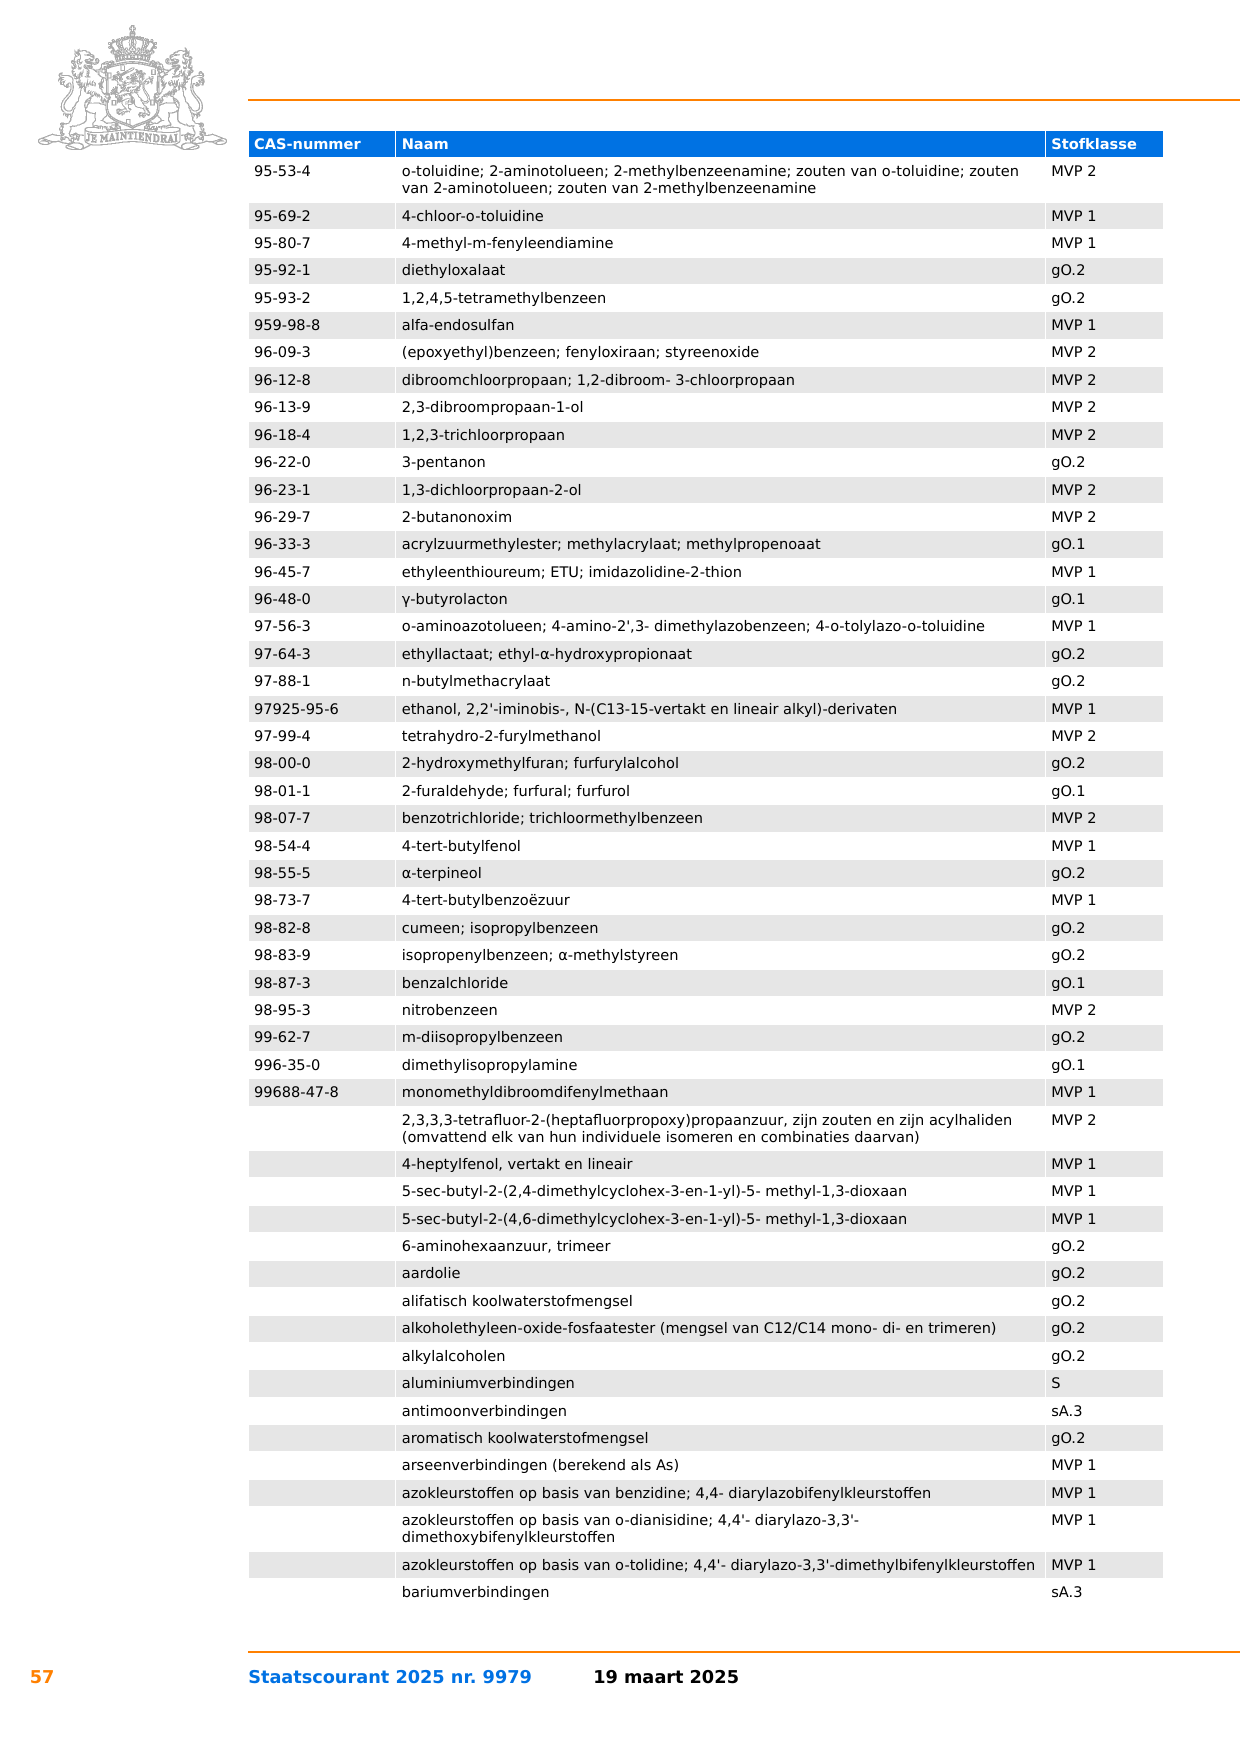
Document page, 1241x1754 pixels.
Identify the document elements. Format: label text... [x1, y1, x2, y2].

table_cell tetrahydro-2-furylmethanol [396, 723, 1045, 749]
table_cell 96-13-9 [249, 395, 395, 421]
table_header Naam [396, 131, 1045, 157]
table_cell 4-tert-butylfenol [396, 833, 1045, 859]
table_cell MVP 2 [1046, 422, 1163, 448]
table_cell aromatisch koolwaterstofmengsel [396, 1425, 1045, 1451]
table_cell azokleurstoffen op basis van benzidine; 4,4- diarylazobifenylkleurstoffen [396, 1480, 1045, 1506]
table_cell o-aminoazotolueen; 4-amino-2',3- dimethylazobenzeen; 4-o-tolylazo-o-toluidine [396, 614, 1045, 640]
table_cell 3-pentanon [396, 449, 1045, 476]
table_cell MVP 2 [1046, 367, 1163, 393]
table_cell 95-53-4 [249, 158, 395, 202]
table_cell gO.2 [1046, 449, 1163, 476]
table_cell 97925-95-6 [249, 696, 395, 722]
table_cell gO.2 [1046, 915, 1163, 941]
table_cell 959-98-8 [249, 312, 395, 339]
table_cell 96-18-4 [249, 422, 395, 448]
table_cell alifatisch koolwaterstofmengsel [396, 1288, 1045, 1314]
table_cell gO.2 [1046, 943, 1163, 969]
table_cell [249, 1288, 395, 1314]
table_cell 4-methyl-m-fenyleendiamine [396, 230, 1045, 256]
table_cell n-butylmethacrylaat [396, 669, 1045, 695]
table_cell gO.2 [1046, 1261, 1163, 1287]
table_cell 96-12-8 [249, 367, 395, 393]
table_cell alfa-endosulfan [396, 312, 1045, 339]
table_cell [249, 1107, 395, 1150]
table_cell MVP 2 [1046, 158, 1163, 202]
table_cell [249, 1261, 395, 1287]
table_cell alkoholethyleen-oxide-fosfaatester (mengsel van C12/C14 mono- di- en trimeren) [396, 1316, 1045, 1342]
table_cell MVP 1 [1046, 1206, 1163, 1232]
table_cell MVP 1 [1046, 696, 1163, 722]
table_cell gO.2 [1046, 860, 1163, 887]
table_cell gO.2 [1046, 1288, 1163, 1314]
table_cell 96-09-3 [249, 340, 395, 366]
table_cell [249, 1206, 395, 1232]
picture [38, 25, 227, 150]
table_cell 1,2,3-trichloorpropaan [396, 422, 1045, 448]
table_header CAS-nummer [249, 131, 395, 157]
table_cell aluminiumverbindingen [396, 1370, 1045, 1397]
table_cell 97-64-3 [249, 641, 395, 667]
table_cell 96-29-7 [249, 504, 395, 530]
table_cell nitrobenzeen [396, 997, 1045, 1023]
table_cell [249, 1151, 395, 1177]
table_cell dibroomchloorpropaan; 1,2-dibroom- 3-chloorpropaan [396, 367, 1045, 393]
table_cell 5-sec-butyl-2-(4,6-dimethylcyclohex-3-en-1-yl)-5- methyl-1,3-dioxaan [396, 1206, 1045, 1232]
table_cell [249, 1370, 395, 1397]
table_cell 95-69-2 [249, 203, 395, 229]
table_cell 99688-47-8 [249, 1079, 395, 1106]
table_cell [249, 1579, 395, 1605]
table_cell 2,3-dibroompropaan-1-ol [396, 395, 1045, 421]
table_cell (epoxyethyl)benzeen; fenyloxiraan; styreenoxide [396, 340, 1045, 366]
table_cell azokleurstoffen op basis van o-dianisidine; 4,4'- diarylazo-3,3'-dimethoxybifenylkleurstoffen [396, 1507, 1045, 1551]
table_cell benzotrichloride; trichloormethylbenzeen [396, 805, 1045, 832]
table_cell 4-heptylfenol, vertakt en lineair [396, 1151, 1045, 1177]
table_cell gO.2 [1046, 669, 1163, 695]
table_cell 2,3,3,3-tetrafluor-2-(heptafluorpropoxy)propaanzuur, zijn zouten en zijn acylhaliden (omvattend elk van hun individuele isomeren en combinaties daarvan) [396, 1107, 1045, 1150]
table_cell aardolie [396, 1261, 1045, 1287]
table_cell 98-00-0 [249, 751, 395, 777]
table_cell m-diisopropylbenzeen [396, 1025, 1045, 1051]
table_cell α-terpineol [396, 860, 1045, 887]
table_cell 5-sec-butyl-2-(2,4-dimethylcyclohex-3-en-1-yl)-5- methyl-1,3-dioxaan [396, 1179, 1045, 1205]
table_cell MVP 1 [1046, 230, 1163, 256]
table_cell gO.2 [1046, 285, 1163, 311]
table_cell antimoonverbindingen [396, 1398, 1045, 1424]
table_cell MVP 2 [1046, 477, 1163, 503]
table_cell 98-07-7 [249, 805, 395, 832]
table_cell 98-83-9 [249, 943, 395, 969]
table_cell MVP 1 [1046, 1179, 1163, 1205]
table_cell benzalchloride [396, 970, 1045, 996]
table_cell MVP 1 [1046, 559, 1163, 585]
table_cell gO.1 [1046, 1052, 1163, 1078]
table_cell o-toluidine; 2-aminotolueen; 2-methylbenzeenamine; zouten van o-toluidine; zouten van 2-aminotolueen; zouten van 2-methylbenzeenamine [396, 158, 1045, 202]
table_cell cumeen; isopropylbenzeen [396, 915, 1045, 941]
table_cell 98-87-3 [249, 970, 395, 996]
table_cell 97-99-4 [249, 723, 395, 749]
table_cell γ-butyrolacton [396, 586, 1045, 613]
table_cell MVP 2 [1046, 1107, 1163, 1150]
table_cell 98-82-8 [249, 915, 395, 941]
table_cell gO.1 [1046, 531, 1163, 558]
table_cell arseenverbindingen (berekend als As) [396, 1453, 1045, 1479]
table_cell MVP 1 [1046, 1079, 1163, 1106]
table_cell [249, 1233, 395, 1260]
table_cell [249, 1425, 395, 1451]
table_cell MVP 1 [1046, 1552, 1163, 1578]
table_cell gO.2 [1046, 1025, 1163, 1051]
table_cell MVP 1 [1046, 1453, 1163, 1479]
table_cell monomethyldibroomdifenylmethaan [396, 1079, 1045, 1106]
table_cell 97-88-1 [249, 669, 395, 695]
table_cell gO.1 [1046, 970, 1163, 996]
table_cell gO.2 [1046, 1425, 1163, 1451]
table_cell gO.2 [1046, 1316, 1163, 1342]
table_cell MVP 2 [1046, 723, 1163, 749]
table_cell sA.3 [1046, 1579, 1163, 1605]
table_cell MVP 1 [1046, 1480, 1163, 1506]
table_header Stofklasse [1046, 131, 1163, 157]
table_cell 98-01-1 [249, 778, 395, 804]
table_cell ethyllactaat; ethyl-α-hydroxypropionaat [396, 641, 1045, 667]
table_cell diethyloxalaat [396, 258, 1045, 284]
table_cell 97-56-3 [249, 614, 395, 640]
table_cell isopropenylbenzeen; α-methylstyreen [396, 943, 1045, 969]
table_cell 96-22-0 [249, 449, 395, 476]
table_cell MVP 1 [1046, 1507, 1163, 1551]
table_cell alkylalcoholen [396, 1343, 1045, 1369]
table_cell 1,3-dichloorpropaan-2-ol [396, 477, 1045, 503]
table_cell 96-45-7 [249, 559, 395, 585]
table_cell 96-33-3 [249, 531, 395, 558]
table_cell 6-aminohexaanzuur, trimeer [396, 1233, 1045, 1260]
table_cell MVP 1 [1046, 614, 1163, 640]
table_cell 98-73-7 [249, 888, 395, 914]
table_cell 98-54-4 [249, 833, 395, 859]
table_cell bariumverbindingen [396, 1579, 1045, 1605]
table_cell 95-92-1 [249, 258, 395, 284]
table_cell [249, 1398, 395, 1424]
table_cell 98-55-5 [249, 860, 395, 887]
table_cell gO.2 [1046, 751, 1163, 777]
table_cell gO.1 [1046, 778, 1163, 804]
table_cell 4-chloor-o-toluidine [396, 203, 1045, 229]
table_cell gO.2 [1046, 641, 1163, 667]
table_cell [249, 1316, 395, 1342]
table_cell 95-93-2 [249, 285, 395, 311]
table_cell 2-furaldehyde; furfural; furfurol [396, 778, 1045, 804]
table_cell [249, 1179, 395, 1205]
table_cell gO.2 [1046, 258, 1163, 284]
table_cell acrylzuurmethylester; methylacrylaat; methylpropenoaat [396, 531, 1045, 558]
table_cell 1,2,4,5-tetramethylbenzeen [396, 285, 1045, 311]
table_cell sA.3 [1046, 1398, 1163, 1424]
table_cell [249, 1453, 395, 1479]
table_cell gO.2 [1046, 1233, 1163, 1260]
table_cell MVP 2 [1046, 805, 1163, 832]
table_cell MVP 1 [1046, 312, 1163, 339]
table_cell MVP 1 [1046, 203, 1163, 229]
table_cell 95-80-7 [249, 230, 395, 256]
table_cell MVP 1 [1046, 833, 1163, 859]
table_cell 2-hydroxymethylfuran; furfurylalcohol [396, 751, 1045, 777]
table_cell [249, 1507, 395, 1551]
table_cell 96-48-0 [249, 586, 395, 613]
table_cell 996-35-0 [249, 1052, 395, 1078]
table_cell gO.2 [1046, 1343, 1163, 1369]
table_cell ethanol, 2,2'-iminobis-, N-(C13-15-vertakt en lineair alkyl)-derivaten [396, 696, 1045, 722]
table_cell 96-23-1 [249, 477, 395, 503]
table_cell MVP 2 [1046, 340, 1163, 366]
table_cell 4-tert-butylbenzoëzuur [396, 888, 1045, 914]
table_cell 2-butanonoxim [396, 504, 1045, 530]
table_cell gO.1 [1046, 586, 1163, 613]
table_cell MVP 1 [1046, 888, 1163, 914]
table_cell MVP 2 [1046, 504, 1163, 530]
table_cell 98-95-3 [249, 997, 395, 1023]
table_cell ethyleenthioureum; ETU; imidazolidine-2-thion [396, 559, 1045, 585]
table_cell S [1046, 1370, 1163, 1397]
table_cell [249, 1552, 395, 1578]
table_cell MVP 2 [1046, 395, 1163, 421]
table_cell [249, 1343, 395, 1369]
table_cell [249, 1480, 395, 1506]
table_cell MVP 2 [1046, 997, 1163, 1023]
table_cell MVP 1 [1046, 1151, 1163, 1177]
table_cell azokleurstoffen op basis van o-tolidine; 4,4'- diarylazo-3,3'-dimethylbifenylkleurstoffen [396, 1552, 1045, 1578]
table_cell dimethylisopropylamine [396, 1052, 1045, 1078]
table_cell 99-62-7 [249, 1025, 395, 1051]
